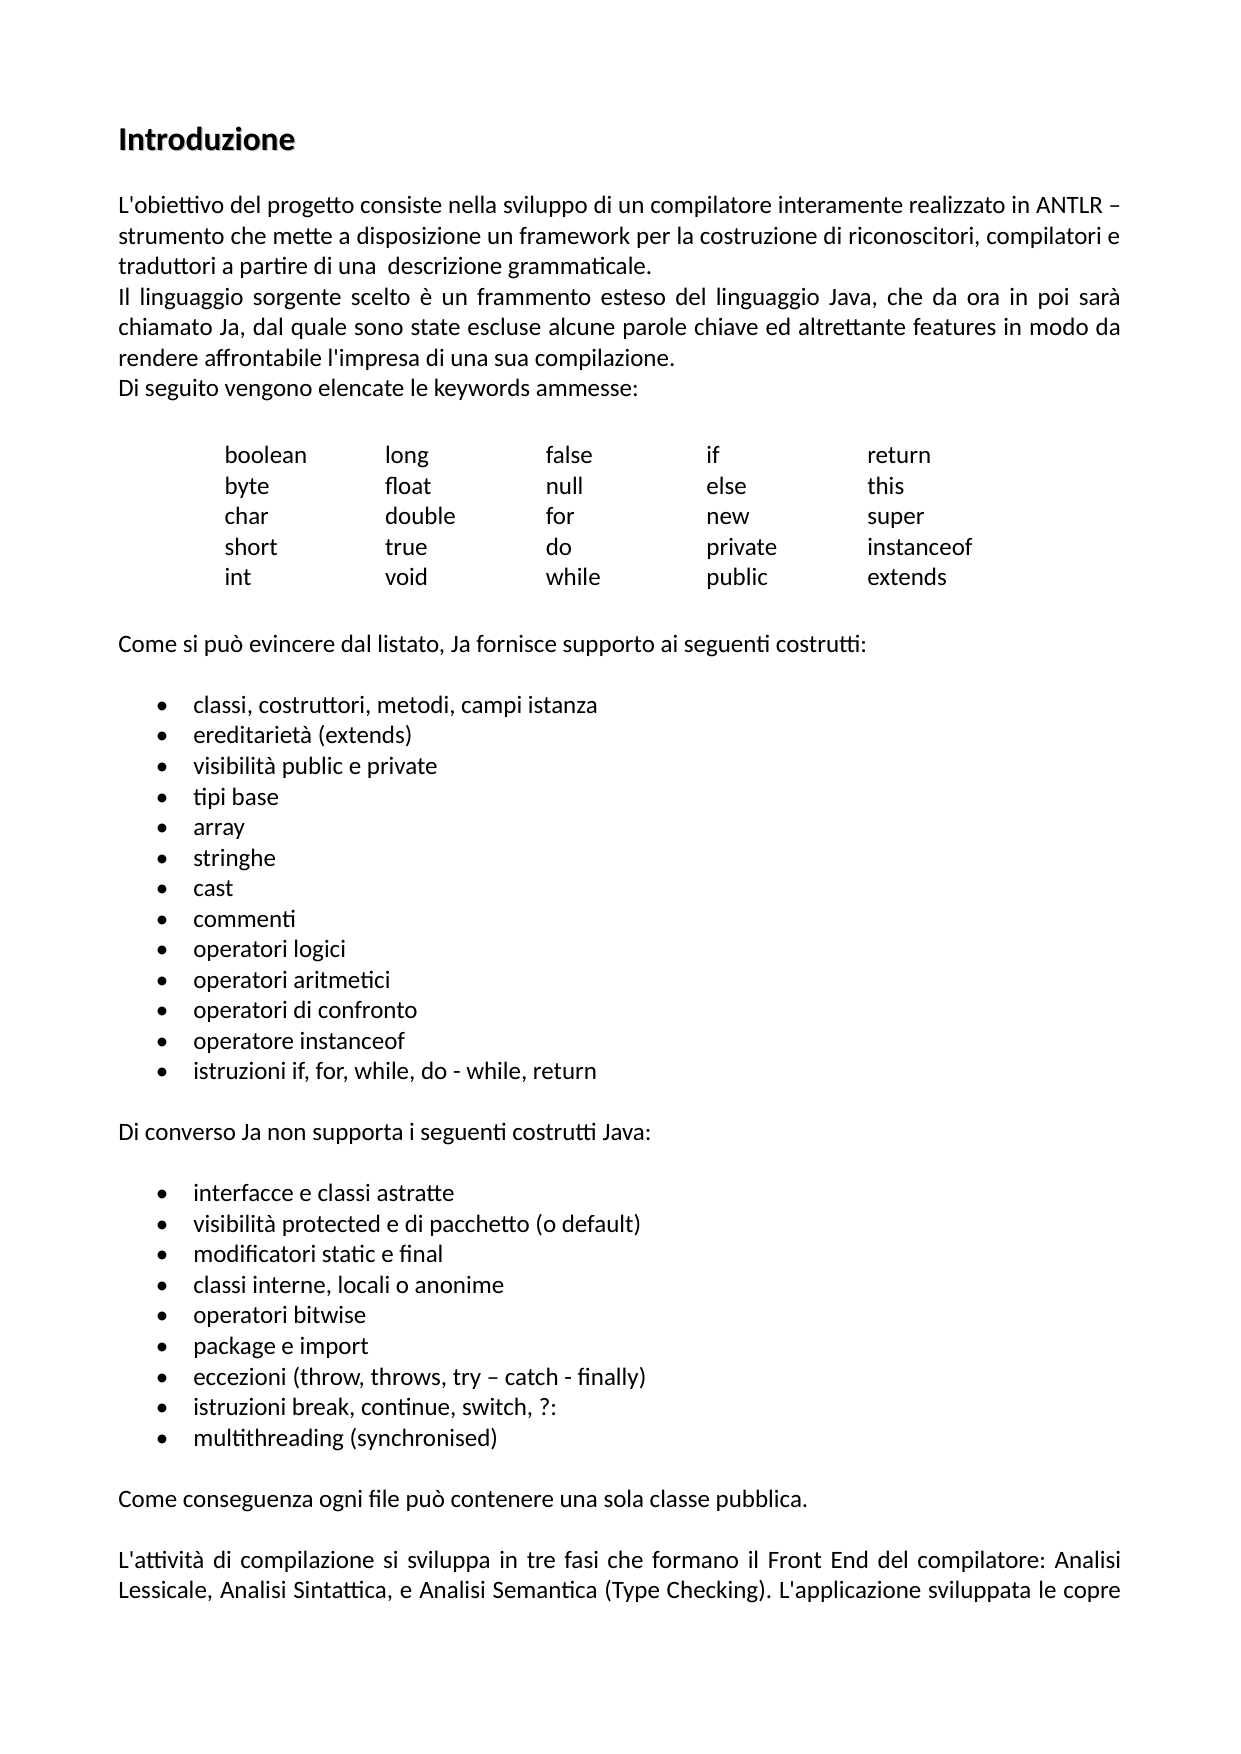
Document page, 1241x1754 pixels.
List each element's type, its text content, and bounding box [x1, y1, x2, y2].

text Di seguito vengono elencate le keywords ammesse: [118, 372, 1123, 403]
text Introduzione [118, 118, 1123, 159]
list operatori bitwise [156, 1299, 1123, 1330]
list array [156, 811, 1123, 842]
list eccezioni (throw, throws, try – catch - finally) [156, 1361, 1123, 1391]
list ereditarietà (extends) [156, 720, 1123, 750]
text L'attività di compilazione si sviluppa in tre fasi che formano il Front End del compilatore: Analisi Lessicale, Analisi Sintattica, e Analisi Semantica (Type Checking). L'applicazione sviluppata le copre [118, 1544, 1123, 1605]
table_header boolean byte char short int [219, 434, 379, 598]
list package e import [156, 1330, 1123, 1361]
text Come conseguenza ogni file può contenere una sola classe pubblica. [118, 1483, 1123, 1513]
list operatori aritmetici [156, 964, 1123, 994]
list operatore instanceof [156, 1025, 1123, 1055]
text L'obiettivo del progetto consiste nella sviluppo di un compilatore interamente realizzato in ANTLR – strumento che mette a disposizione un framework per la costruzione di riconoscitori, compilatori e traduttori a partire di una descrizione grammaticale. [118, 189, 1123, 281]
table_header return this super instanceof extends [861, 434, 1021, 598]
list operatori di confronto [156, 994, 1123, 1025]
list visibilità protected e di pacchetto (o default) [156, 1208, 1123, 1238]
text Come si può evincere dal listato, Ja fornisce supporto ai seguenti costrutti: [118, 628, 1123, 659]
list modificatori static e final [156, 1238, 1123, 1269]
text Di converso Ja non supporta i seguenti costrutti Java: [118, 1116, 1123, 1147]
list istruzioni if, for, while, do - while, return [156, 1055, 1123, 1086]
list visibilità public e private [156, 750, 1123, 781]
table_header long float double true void [379, 434, 540, 598]
list stringhe [156, 842, 1123, 872]
list multithreading (synchronised) [156, 1422, 1123, 1452]
list cast [156, 872, 1123, 903]
list classi interne, locali o anonime [156, 1269, 1123, 1299]
list operatori logici [156, 933, 1123, 964]
list istruzioni break, continue, switch, ?: [156, 1391, 1123, 1422]
list tipi base [156, 781, 1123, 811]
table_header false null for do while [540, 434, 701, 598]
list interfacce e classi astratte [156, 1177, 1123, 1208]
text Il linguaggio sorgente scelto è un frammento esteso del linguaggio Java, che da ora in poi sarà chiamato Ja, dal quale sono state escluse alcune parole chiave ed altrettante features in modo da rendere affrontabile l'impresa di una sua compilazione. [118, 281, 1123, 372]
list commenti [156, 903, 1123, 933]
list classi, costruttori, metodi, campi istanza [156, 689, 1123, 720]
table_header if else new private public [701, 434, 861, 598]
